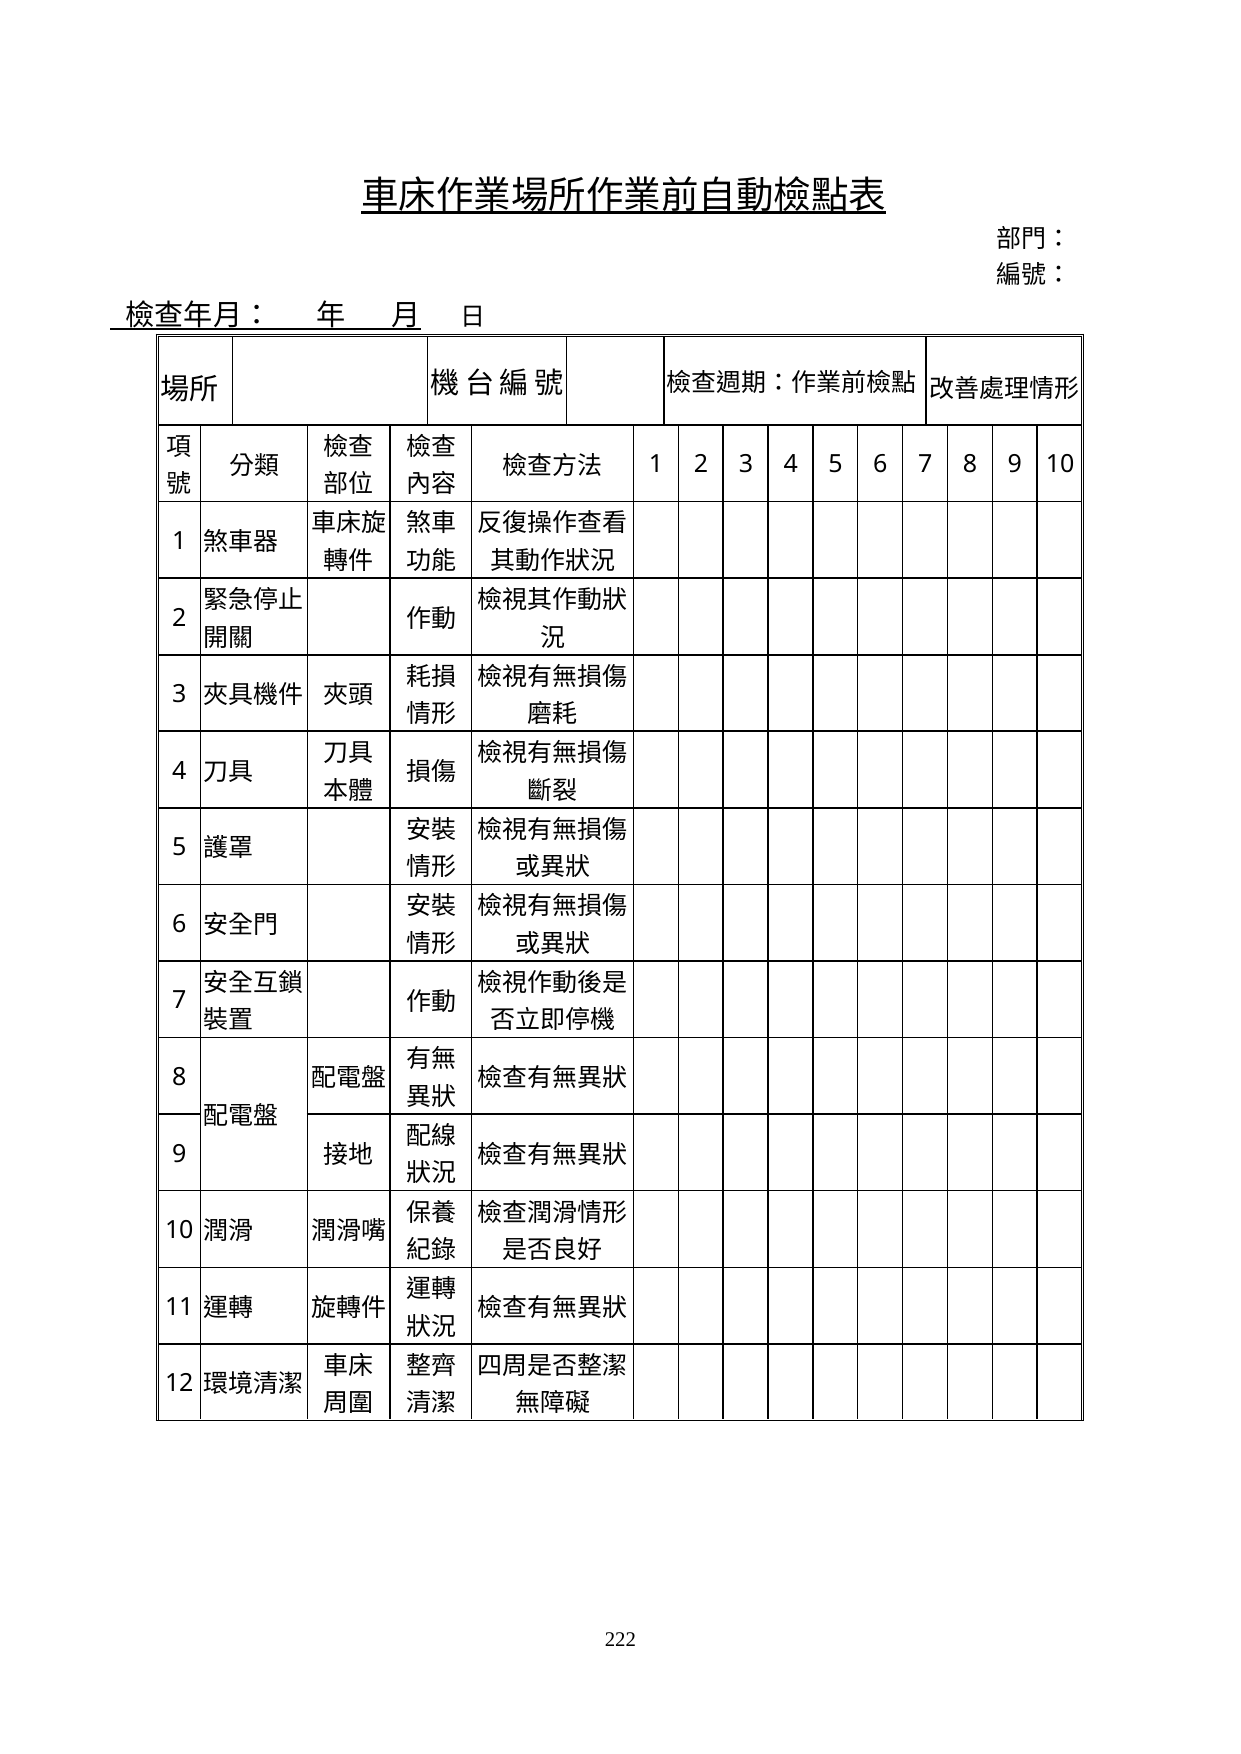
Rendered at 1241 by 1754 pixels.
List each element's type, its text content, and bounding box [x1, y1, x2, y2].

table_cell 檢視有無損傷斷裂 [472, 732, 633, 807]
table_header 檢查週期：作業前檢點 [665, 337, 925, 424]
table_cell [679, 962, 722, 1037]
table_cell 耗損 情形 [391, 656, 471, 730]
table_cell [769, 1191, 812, 1266]
table_cell [993, 579, 1036, 654]
table_cell 8 [159, 1038, 200, 1113]
table_cell 2 [159, 579, 200, 654]
table_cell [948, 962, 992, 1037]
table_cell 配電盤 [308, 1038, 389, 1113]
text 車床作業場所作業前自動檢點表 [148, 164, 1099, 219]
table_cell [769, 732, 812, 807]
table_cell [948, 1345, 992, 1419]
table_cell [679, 809, 722, 883]
table_cell 檢查方法 [472, 426, 633, 501]
table_cell 運轉 狀況 [391, 1268, 471, 1343]
table_cell [814, 885, 857, 960]
table_cell [948, 885, 992, 960]
table_cell [769, 809, 812, 883]
table_cell [634, 1191, 678, 1266]
table_cell [769, 579, 812, 654]
table_cell 11 [159, 1268, 200, 1343]
table_cell 煞車器 [201, 502, 307, 577]
table_cell [948, 579, 992, 654]
table_cell [1038, 732, 1081, 807]
table_cell [724, 1191, 767, 1266]
table_cell 檢視有無損傷或異狀 [472, 809, 633, 883]
table_cell [679, 1191, 722, 1266]
table_header [567, 337, 663, 424]
table_cell 配電盤 [201, 1038, 307, 1190]
table_cell 項號 [159, 426, 200, 501]
table_cell 車床旋轉件 [308, 502, 389, 577]
table_cell [814, 1115, 857, 1190]
table_cell [634, 962, 678, 1037]
table_cell [993, 1191, 1036, 1266]
table_cell [1038, 1345, 1081, 1419]
table_cell [993, 1038, 1036, 1113]
table_cell 4 [159, 732, 200, 807]
table_cell [769, 1038, 812, 1113]
table_cell [858, 1268, 902, 1343]
table_cell 8 [948, 426, 992, 501]
table_cell [724, 885, 767, 960]
table_cell 6 [858, 426, 902, 501]
table_cell 安全互鎖裝置 [201, 962, 307, 1037]
table_cell [769, 1345, 812, 1419]
table_cell [858, 962, 902, 1037]
table_cell [634, 656, 678, 730]
table_cell [814, 962, 857, 1037]
table_cell 檢查 部位 [308, 426, 389, 501]
table_cell [724, 809, 767, 883]
table_header [233, 337, 427, 424]
table_cell [903, 1191, 947, 1266]
table_cell [308, 809, 389, 883]
table_cell 9 [159, 1115, 200, 1190]
table_cell [948, 1115, 992, 1190]
table_cell [634, 1038, 678, 1113]
table_cell [814, 1345, 857, 1419]
table_cell [1038, 1038, 1081, 1113]
table_cell 檢查有無異狀 [472, 1038, 633, 1113]
table_cell [679, 579, 722, 654]
table_cell 作動 [391, 579, 471, 654]
table_cell [814, 1038, 857, 1113]
table_cell [948, 732, 992, 807]
table_cell [724, 1268, 767, 1343]
table_cell [903, 885, 947, 960]
table_cell 7 [159, 962, 200, 1037]
table_cell 車床 周圍 [308, 1345, 389, 1419]
table_cell [634, 732, 678, 807]
table_cell 運轉 [201, 1268, 307, 1343]
table_cell 緊急停止開關 [201, 579, 307, 654]
table_cell 5 [814, 426, 857, 501]
table_cell 刀具 [201, 732, 307, 807]
table_cell 整齊 清潔 [391, 1345, 471, 1419]
table_cell 反復操作查看其動作狀況 [472, 502, 633, 577]
table_cell [858, 502, 902, 577]
table_cell [814, 1191, 857, 1266]
table_cell [1038, 809, 1081, 883]
table_cell [679, 1268, 722, 1343]
table_cell [1038, 962, 1081, 1037]
table_cell 檢查有無異狀 [472, 1268, 633, 1343]
table_cell [724, 732, 767, 807]
table_cell [308, 962, 389, 1037]
table_cell [993, 502, 1036, 577]
table_cell 有無 異狀 [391, 1038, 471, 1113]
table_cell 分類 [201, 426, 307, 501]
table_cell [903, 962, 947, 1037]
table_cell [769, 502, 812, 577]
table_cell [903, 502, 947, 577]
table_cell [858, 885, 902, 960]
table_cell 旋轉件 [308, 1268, 389, 1343]
table_cell 7 [903, 426, 947, 501]
table_cell [1038, 579, 1081, 654]
text 編號： [148, 255, 1099, 291]
table_cell [679, 732, 722, 807]
table_cell [308, 579, 389, 654]
table_cell 檢查潤滑情形是否良好 [472, 1191, 633, 1266]
text 檢查年月： 年 月 日 [110, 291, 1126, 333]
table_cell [903, 1115, 947, 1190]
table_cell [814, 809, 857, 883]
table_cell 作動 [391, 962, 471, 1037]
table_cell 潤滑 [201, 1191, 307, 1266]
table_cell 夾具機件 [201, 656, 307, 730]
table_cell [814, 732, 857, 807]
table_cell 安裝 情形 [391, 809, 471, 883]
table_cell [993, 656, 1036, 730]
table_cell [724, 656, 767, 730]
table_cell [634, 1268, 678, 1343]
table_cell [948, 809, 992, 883]
table_cell 刀具 本體 [308, 732, 389, 807]
table_cell [948, 656, 992, 730]
table_cell [1038, 1191, 1081, 1266]
table_cell [903, 809, 947, 883]
table_cell [903, 732, 947, 807]
table_cell [634, 1115, 678, 1190]
table_cell 檢視作動後是否立即停機 [472, 962, 633, 1037]
table_cell [814, 1268, 857, 1343]
table_cell [724, 962, 767, 1037]
table_cell [634, 809, 678, 883]
table_cell [769, 962, 812, 1037]
table_cell 4 [769, 426, 812, 501]
table_cell [903, 656, 947, 730]
table_cell [993, 1115, 1036, 1190]
table_cell [814, 656, 857, 730]
table_cell [858, 656, 902, 730]
table_cell 環境清潔 [201, 1345, 307, 1419]
table_cell 2 [679, 426, 722, 501]
table_cell 10 [159, 1191, 200, 1266]
table_cell [679, 885, 722, 960]
table_cell [679, 1038, 722, 1113]
table_cell [679, 1345, 722, 1419]
table_cell [948, 1191, 992, 1266]
table_cell [724, 502, 767, 577]
table_cell 6 [159, 885, 200, 960]
table_cell [993, 885, 1036, 960]
table_cell [858, 579, 902, 654]
table_cell 安全門 [201, 885, 307, 960]
table_header 場所 [159, 337, 232, 424]
table_cell [634, 885, 678, 960]
table_cell [814, 502, 857, 577]
table_cell [858, 1345, 902, 1419]
table_cell 接地 [308, 1115, 389, 1190]
table_cell [769, 1268, 812, 1343]
table_cell 安裝 情形 [391, 885, 471, 960]
text 部門： [148, 219, 1099, 255]
table_cell 檢視有無損傷或異狀 [472, 885, 633, 960]
table_cell 1 [159, 502, 200, 577]
table_cell [903, 579, 947, 654]
table_cell [634, 579, 678, 654]
table_cell 10 [1038, 426, 1081, 501]
table_cell [993, 962, 1036, 1037]
table_cell [858, 1191, 902, 1266]
table_cell 損傷 [391, 732, 471, 807]
table_cell [858, 732, 902, 807]
table_cell [993, 809, 1036, 883]
table_cell 檢視有無損傷磨耗 [472, 656, 633, 730]
table_cell [724, 1115, 767, 1190]
table_cell [858, 1038, 902, 1113]
table_cell 檢查有無異狀 [472, 1115, 633, 1190]
table_cell [903, 1345, 947, 1419]
table_cell [858, 1115, 902, 1190]
table_cell [679, 1115, 722, 1190]
table_cell [993, 1345, 1036, 1419]
table_cell 1 [634, 426, 678, 501]
table_cell 12 [159, 1345, 200, 1419]
table_cell 9 [993, 426, 1036, 501]
table_cell [634, 502, 678, 577]
table_cell 3 [159, 656, 200, 730]
table_cell [724, 579, 767, 654]
table_cell [948, 1268, 992, 1343]
table_cell [1038, 502, 1081, 577]
table_cell [1038, 885, 1081, 960]
table_cell [1038, 1268, 1081, 1343]
table_cell [769, 885, 812, 960]
table_cell [1038, 1115, 1081, 1190]
table_cell 夾頭 [308, 656, 389, 730]
table_cell 5 [159, 809, 200, 883]
table_cell [769, 1115, 812, 1190]
table_cell [903, 1038, 947, 1113]
table_cell [769, 656, 812, 730]
table_cell [858, 809, 902, 883]
table_cell 3 [724, 426, 767, 501]
table_cell [814, 579, 857, 654]
table_cell 煞車 功能 [391, 502, 471, 577]
table_cell 檢查 內容 [391, 426, 471, 501]
table_cell 護罩 [201, 809, 307, 883]
table_cell [993, 732, 1036, 807]
table_cell [903, 1268, 947, 1343]
table_cell [724, 1038, 767, 1113]
table_cell 檢視其作動狀況 [472, 579, 633, 654]
table_header 機台編號 [428, 337, 566, 424]
table_cell [679, 502, 722, 577]
table_cell [1038, 656, 1081, 730]
table_cell [634, 1345, 678, 1419]
table_cell 保養 紀錄 [391, 1191, 471, 1266]
table_cell [948, 502, 992, 577]
table_cell 潤滑嘴 [308, 1191, 389, 1266]
table_cell [948, 1038, 992, 1113]
table_cell [308, 885, 389, 960]
table_cell [679, 656, 722, 730]
table_header 改善處理情形 [927, 337, 1081, 424]
table_cell [724, 1345, 767, 1419]
table_cell [993, 1268, 1036, 1343]
table_cell 配線 狀況 [391, 1115, 471, 1190]
table_cell 四周是否整潔無障礙 [472, 1345, 633, 1419]
